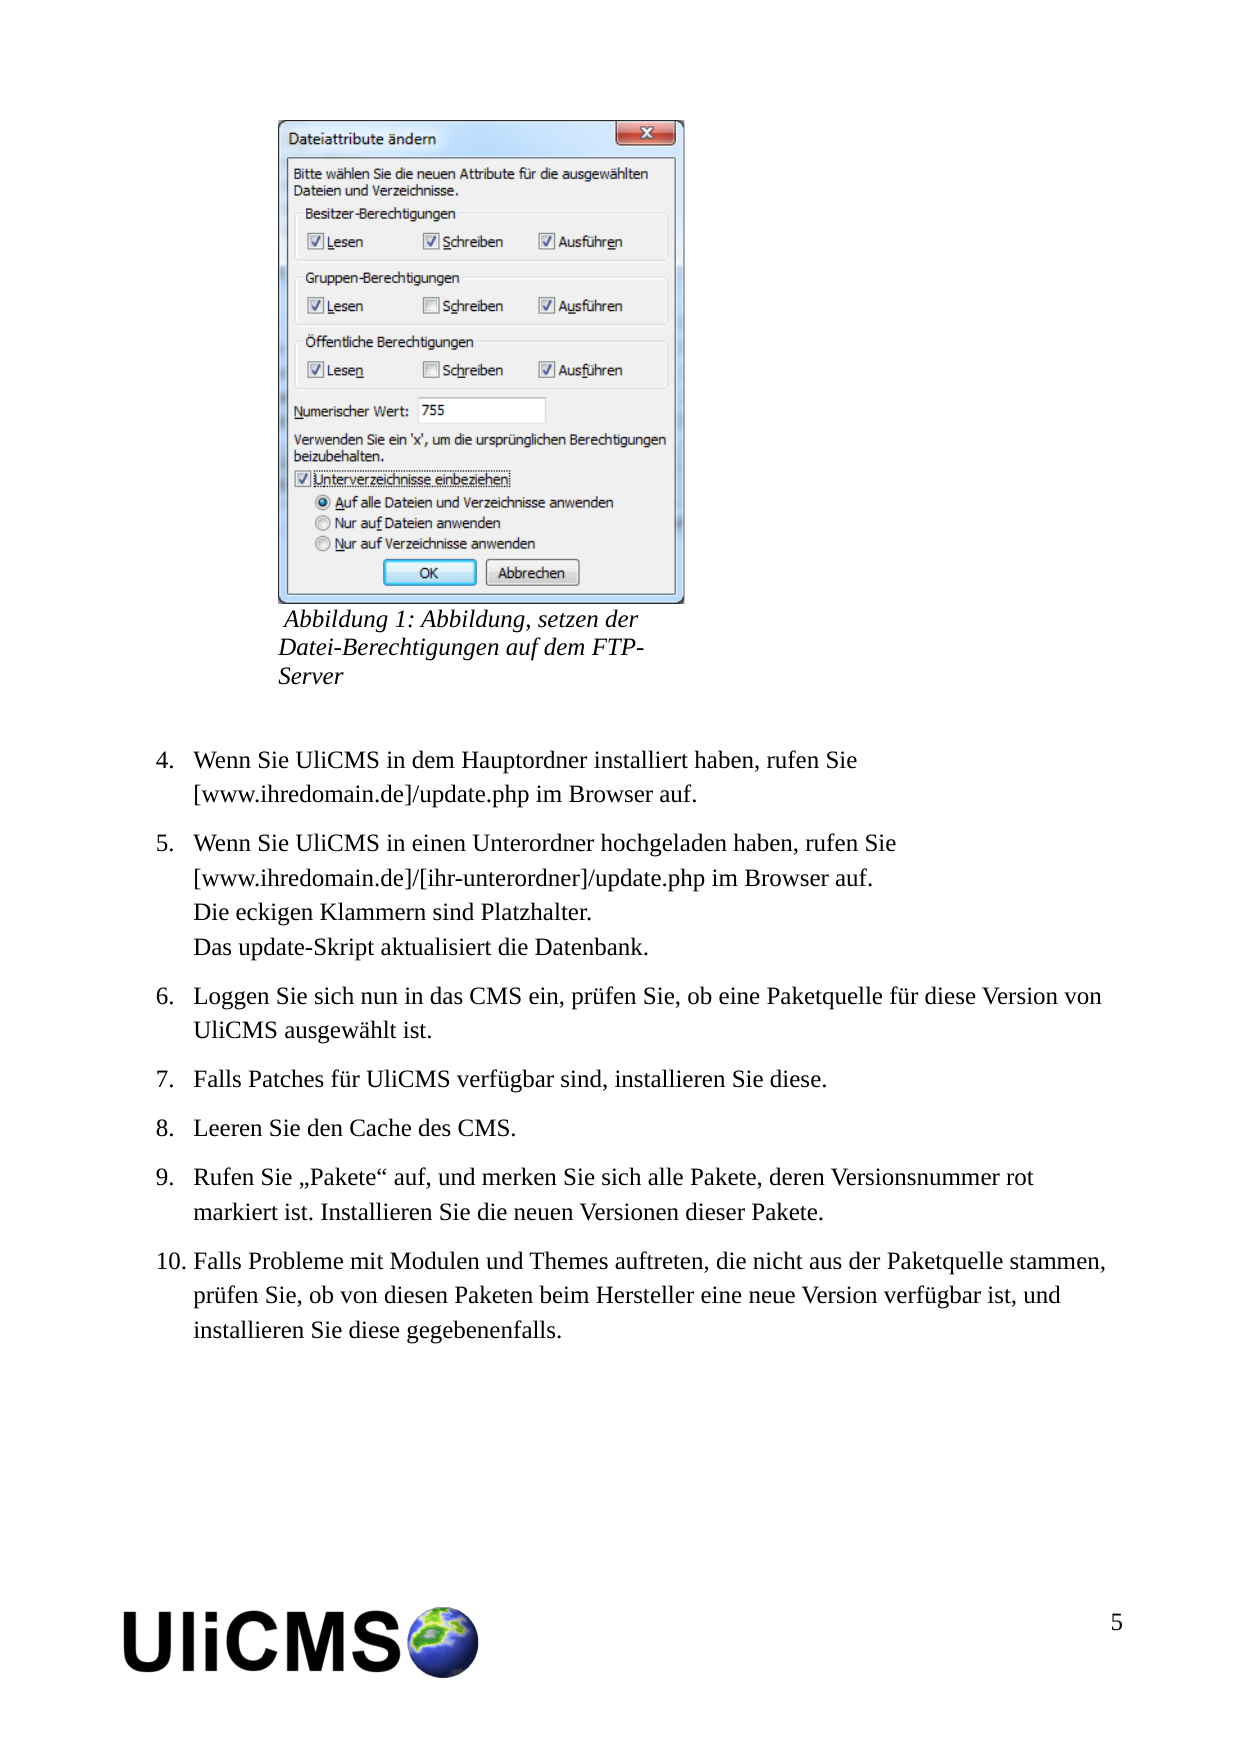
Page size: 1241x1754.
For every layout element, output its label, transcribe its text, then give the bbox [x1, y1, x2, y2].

list Loggen Sie sich nun in das CMS ein, prüfen Sie, ob eine Paketquelle für diese Version von UliCMS ausgewählt ist. [156, 981, 1123, 1044]
picture [118, 1607, 479, 1681]
list Wenn Sie UliCMS in einen Unterordner hochgeladen haben, rufen Sie [www.ihredomain.de]/[ihr-unterordner]/update.php im Browser auf. Die eckigen Klammern sind Platzhalter. Das update-Skript aktualisiert die Datenbank. [156, 828, 1123, 961]
picture [278, 120, 685, 604]
list Wenn Sie UliCMS in dem Hauptordner installiert haben, rufen Sie [www.ihredomain.de]/update.php im Browser auf. [156, 745, 1123, 808]
list Rufen Sie „Pakete“ auf, und merken Sie sich alle Pakete, deren Versionsnummer rot markiert ist. Installieren Sie die neuen Versionen dieser Pakete. [156, 1162, 1123, 1226]
text Abbildung 1: Abbildung, setzen der Datei-Berechtigungen auf dem FTP-Server [278, 604, 684, 690]
list Falls Patches für UliCMS verfügbar sind, installieren Sie diese. [156, 1064, 1123, 1093]
list Falls Probleme mit Modulen und Themes auftreten, die nicht aus der Paketquelle stammen, prüfen Sie, ob von diesen Paketen beim Hersteller eine neue Version verfügbar ist, und installieren Sie diese gegebenenfalls. [156, 1246, 1123, 1344]
list Leeren Sie den Cache des CMS. [156, 1113, 1123, 1142]
